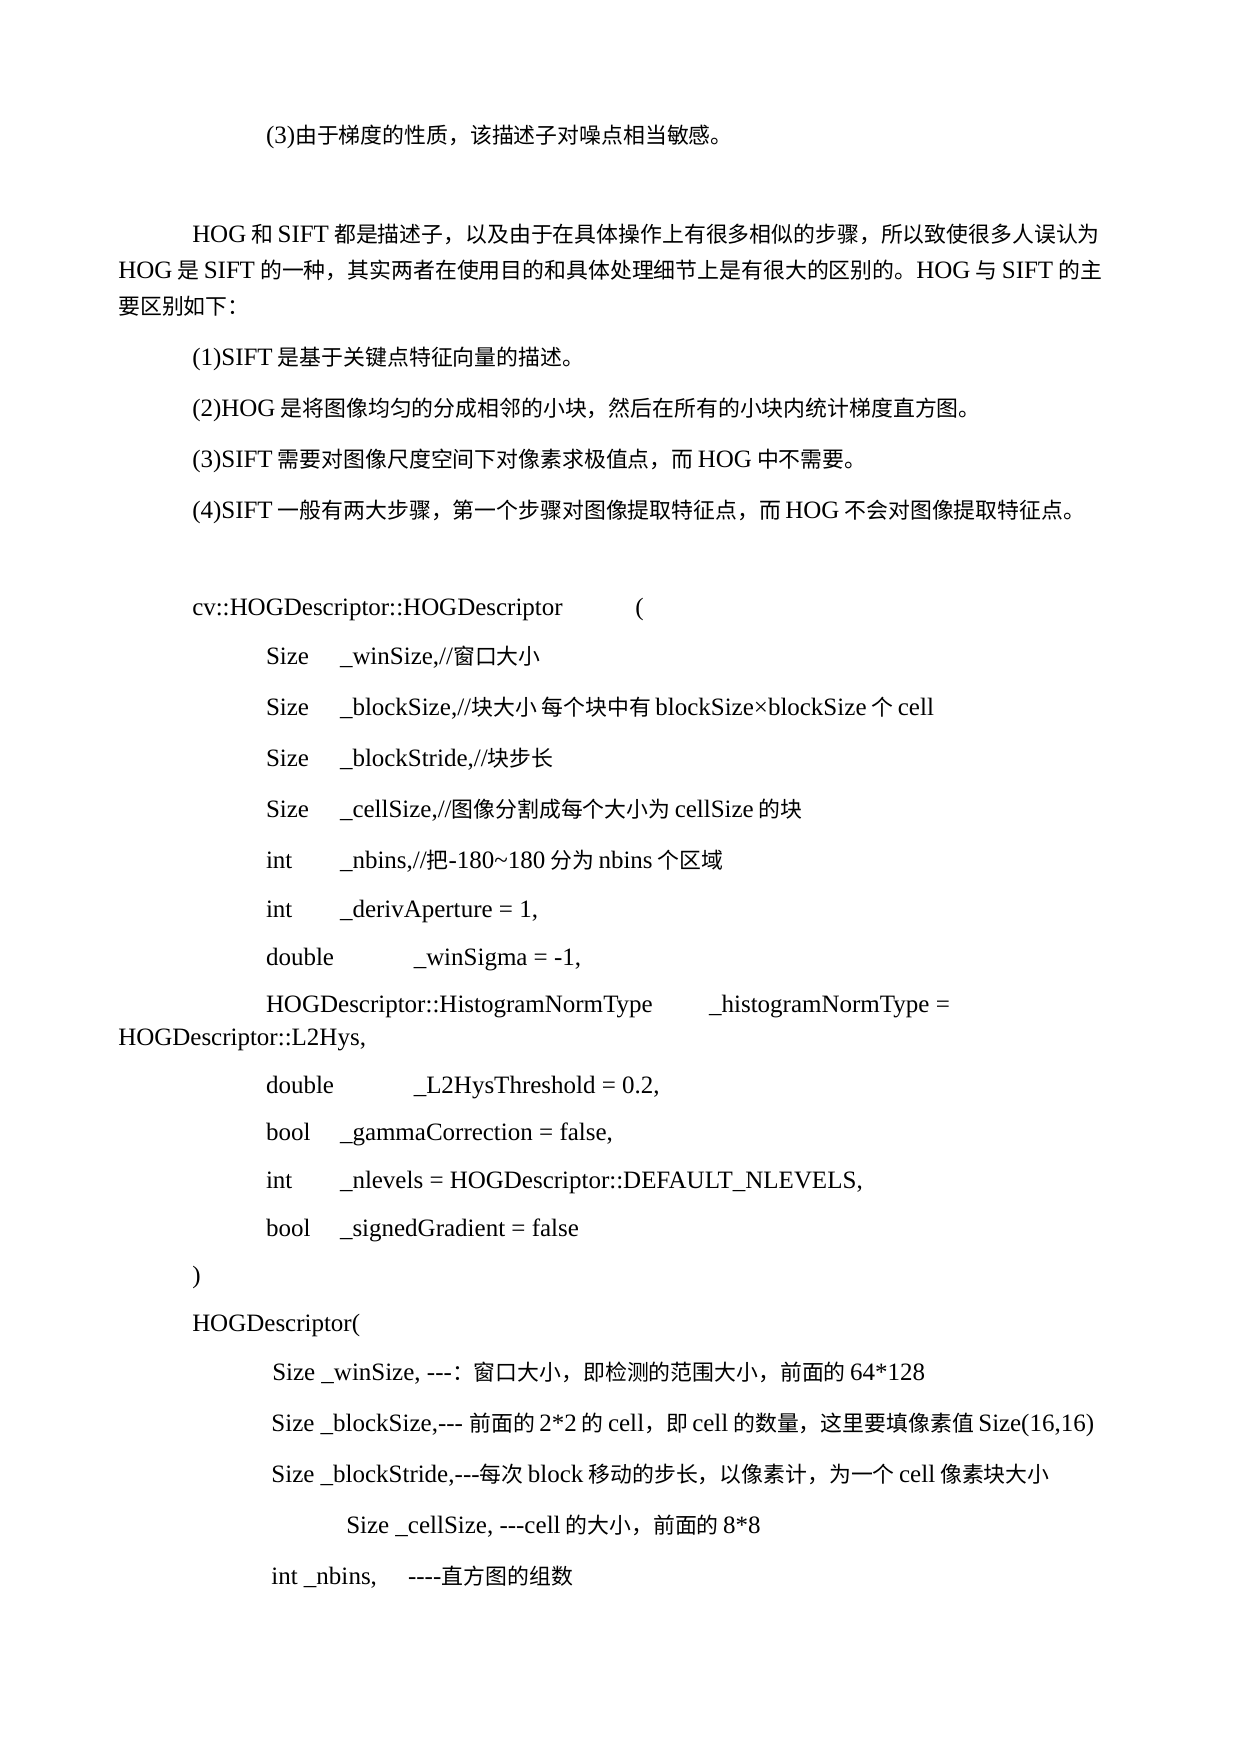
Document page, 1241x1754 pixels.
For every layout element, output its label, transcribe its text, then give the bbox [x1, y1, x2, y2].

text Size _blockSize,--- 前面的2*2的cell，即cell的数量，这里要填像素值Size(16,16) [118, 1406, 1122, 1438]
text Size _winSize, ---：窗口大小，即检测的范围大小，前面的64*128 [118, 1355, 1122, 1387]
text cv::HOGDescriptor::HOGDescriptor ( [118, 592, 1122, 620]
text Size _blockStride,---每次block移动的步长，以像素计，为一个cell像素块大小 [118, 1457, 1122, 1489]
text Size _cellSize, ---cell的大小，前面的8*8 [118, 1508, 1122, 1540]
text Size _blockStride,//块步长 [118, 741, 1122, 773]
text Size _blockSize,//块大小 每个块中有blockSize×blockSize个cell [118, 690, 1122, 722]
text (3)SIFT需要对图像尺度空间下对像素求极值点，而HOG中不需要。 [118, 442, 1122, 474]
text int _nbins, ----直方图的组数 [118, 1559, 1122, 1591]
text double _L2HysThreshold = 0.2, [118, 1070, 1122, 1098]
text (2)HOG是将图像均匀的分成相邻的小块，然后在所有的小块内统计梯度直方图。 [118, 391, 1122, 423]
text HOG和SIFT都是描述子，以及由于在具体操作上有很多相似的步骤，所以致使很多人误认为HOG是SIFT的一种，其实两者在使用目的和具体处理细节上是有很大的区别的。HOG与SIFT的主要区别如下： [118, 217, 1122, 321]
text HOGDescriptor( [118, 1308, 1122, 1337]
text HOGDescriptor::HistogramNormType _histogramNormType = HOGDescriptor::L2Hys, [118, 989, 1122, 1051]
text (3)由于梯度的性质，该描述子对噪点相当敏感。 [118, 118, 1122, 150]
text bool _gammaCorrection = false, [118, 1117, 1122, 1146]
text (1)SIFT是基于关键点特征向量的描述。 [118, 340, 1122, 372]
text int _derivAperture = 1, [118, 894, 1122, 923]
text double _winSigma = -1, [118, 942, 1122, 970]
text Size _winSize,//窗口大小 [118, 639, 1122, 671]
text int _nlevels = HOGDescriptor::DEFAULT_NLEVELS, [118, 1165, 1122, 1194]
text Size _cellSize,//图像分割成每个大小为cellSize的块 [118, 792, 1122, 824]
text ) [118, 1260, 1122, 1289]
text (4)SIFT一般有两大步骤，第一个步骤对图像提取特征点，而HOG不会对图像提取特征点。 [118, 493, 1122, 525]
text bool _signedGradient = false [118, 1213, 1122, 1241]
text int _nbins,//把-180~180分为nbins个区域 [118, 843, 1122, 875]
